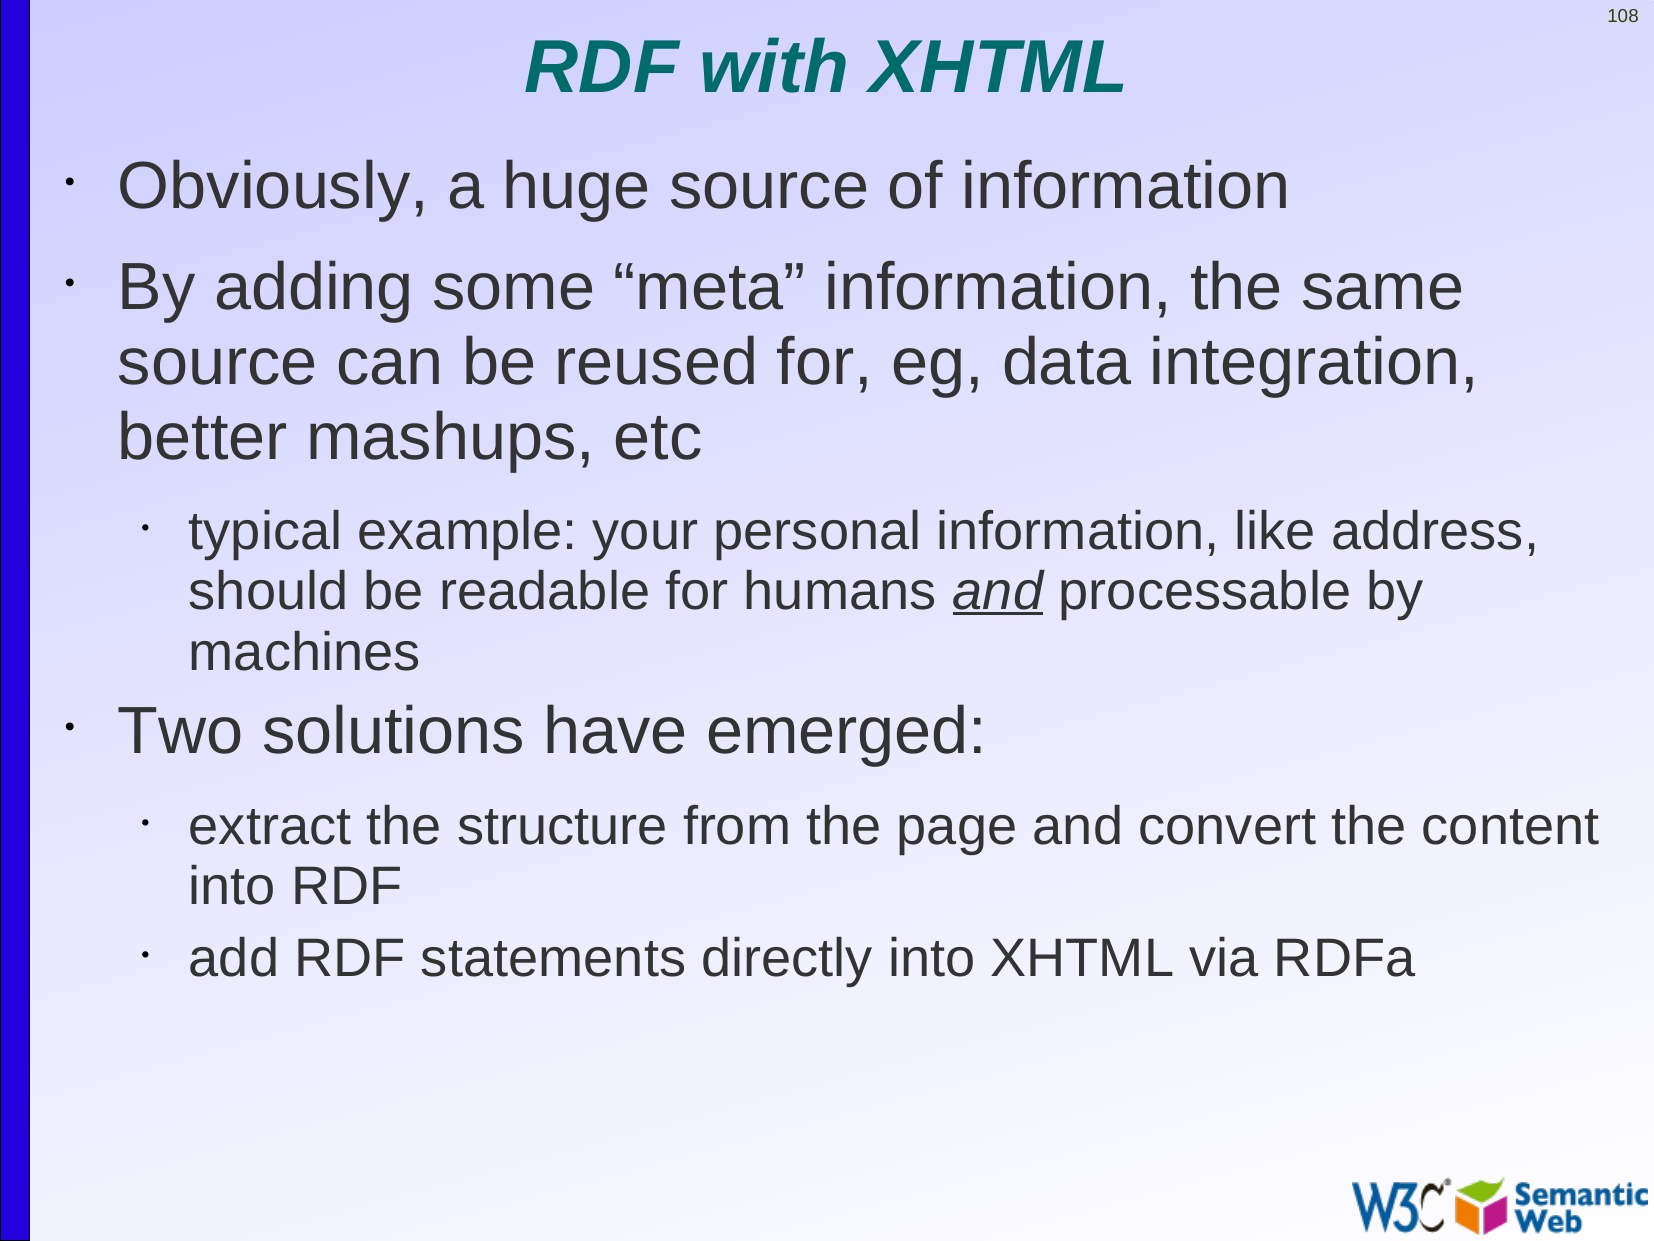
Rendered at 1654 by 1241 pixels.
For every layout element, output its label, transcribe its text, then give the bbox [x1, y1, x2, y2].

picture [1352, 1175, 1648, 1235]
title RDF with XHTML [0, 5, 1654, 125]
list Obviously, a huge source of information By adding some “meta” information, the same source can be reused for, eg, data integration, better mashups, etc typical example: your personal information, like address, should be readable for humans and processable by machines Two solutions have emerged: extract the structure from the page and convert the content into RDF add RDF statements directly into XHTML via RDFa [47, 147, 1642, 1134]
